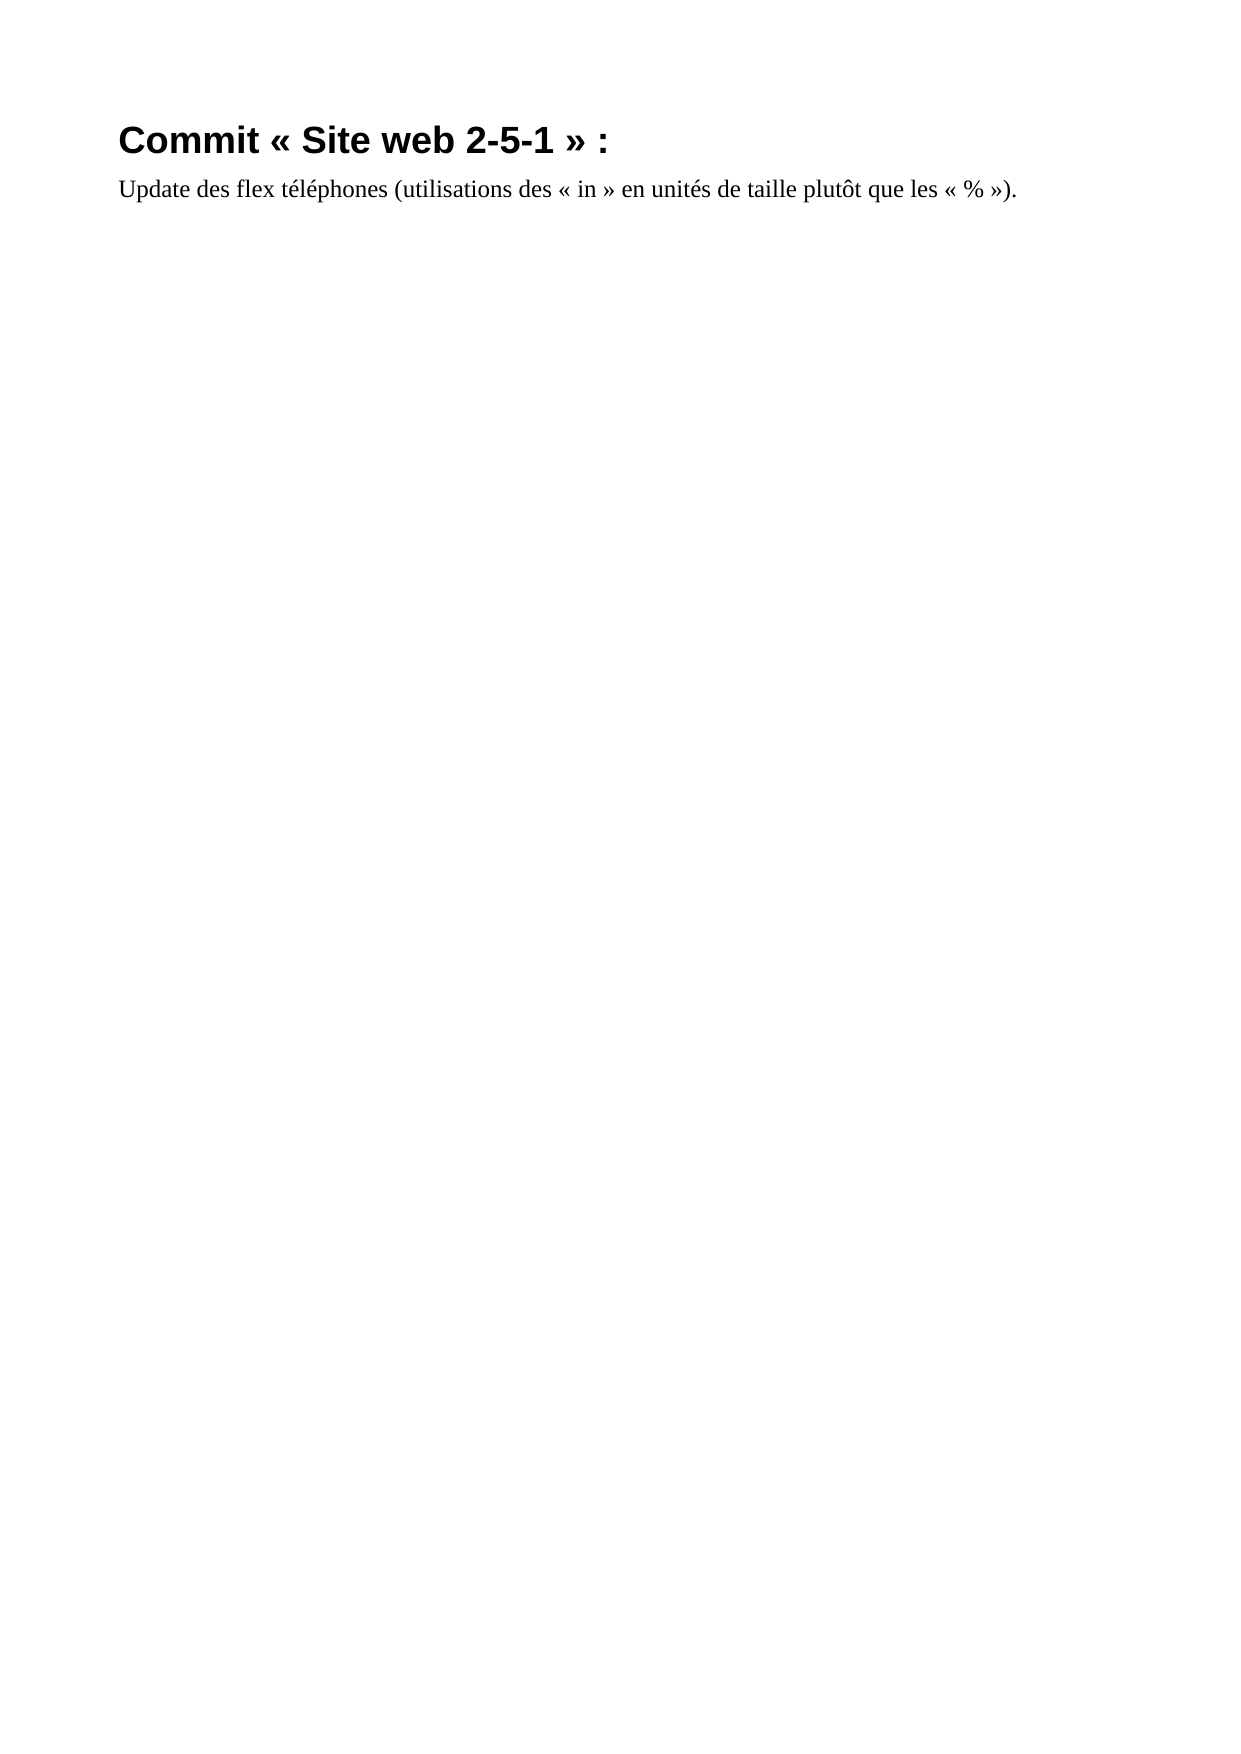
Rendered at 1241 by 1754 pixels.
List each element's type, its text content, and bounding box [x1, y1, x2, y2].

subtitle Commit « Site web 2-5-1 » : [118, 118, 1122, 162]
text Update des flex téléphones (utilisations des « in » en unités de taille plutôt que les « % »). [118, 174, 1122, 203]
